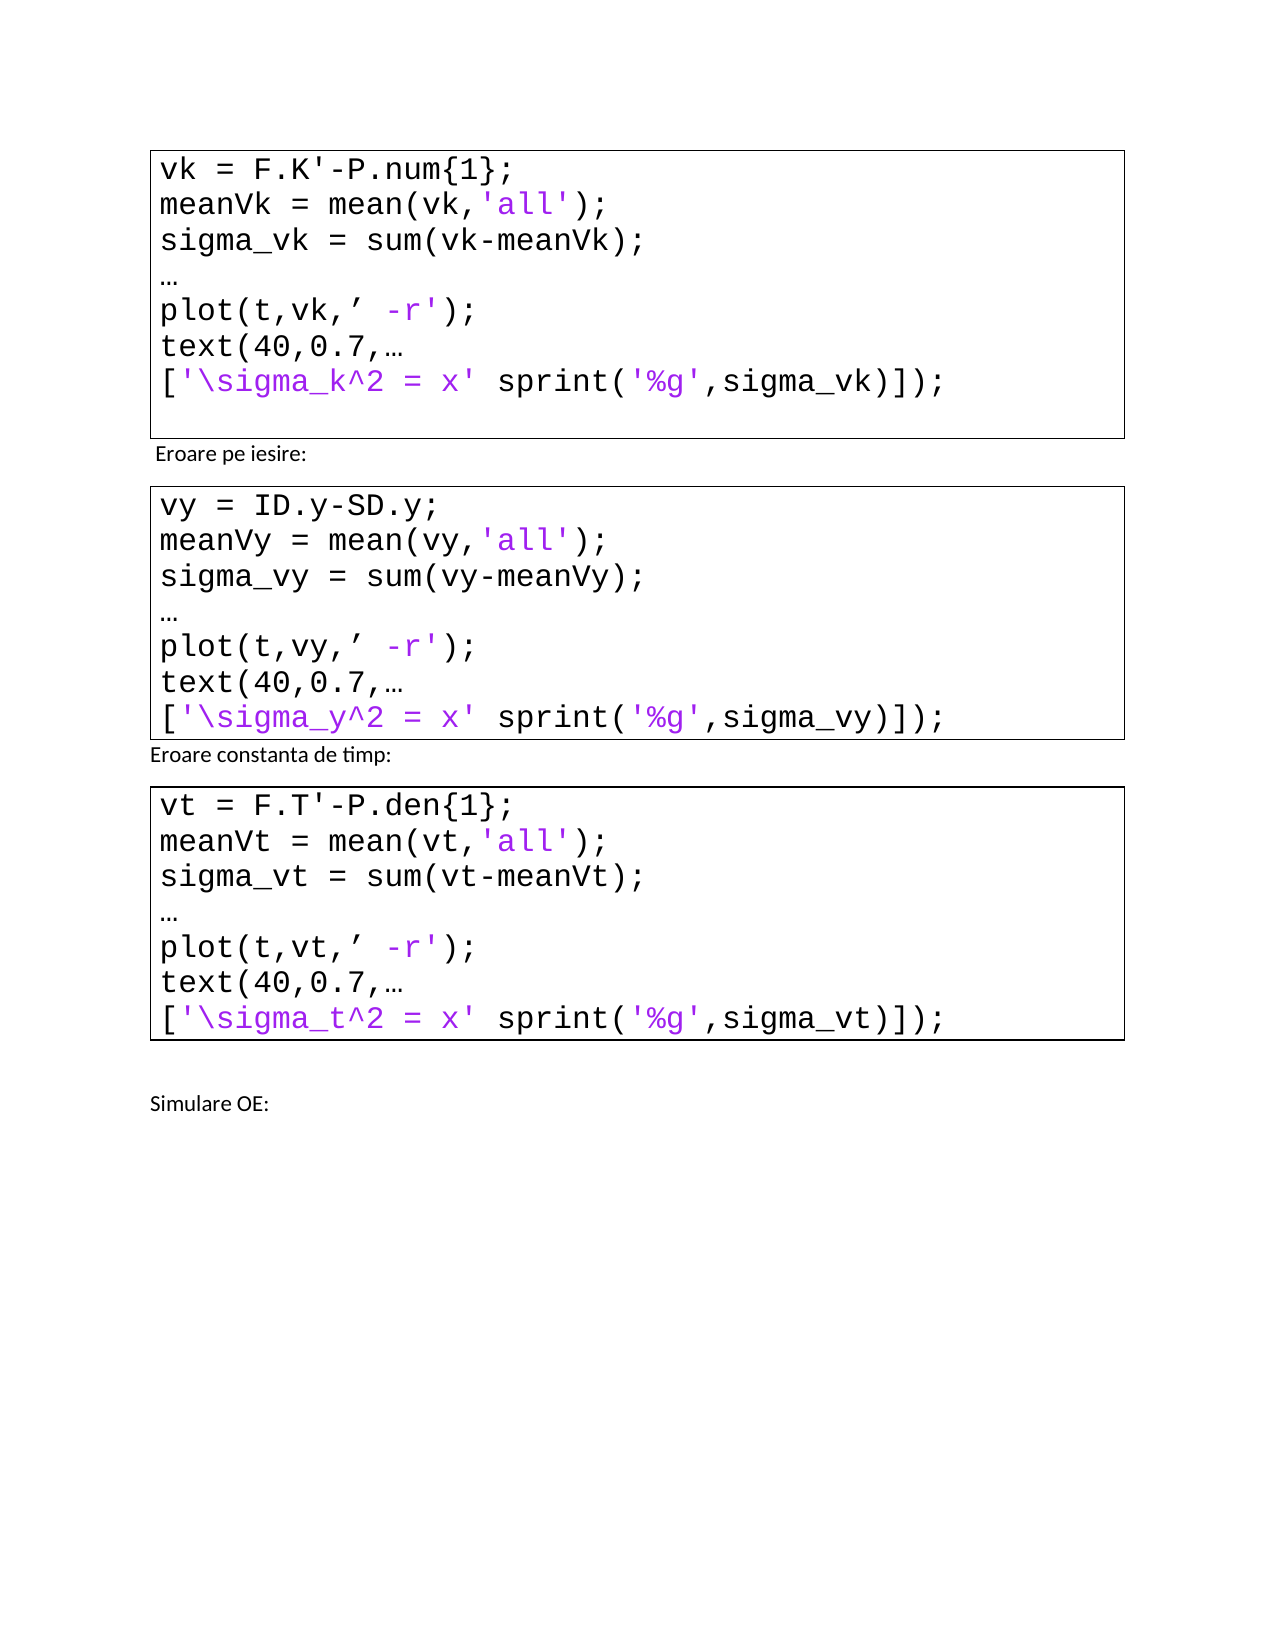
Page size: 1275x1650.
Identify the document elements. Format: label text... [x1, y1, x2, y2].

text ['\sigma_k^2 = x' sprint('%g',sigma_vk)]); [151, 362, 1124, 401]
text ['\sigma_y^2 = x' sprint('%g',sigma_vy)]); [151, 698, 1124, 739]
text Simulare OE: [150, 1089, 1125, 1118]
text text(40,0.7,… [151, 663, 1124, 698]
text text(40,0.7,… [151, 963, 1124, 999]
text text(40,0.7,… [151, 327, 1124, 362]
text plot(t,vy,’ -r'); [151, 628, 1124, 663]
text sigma_vt = sum(vt-meanVt); [151, 857, 1124, 893]
text meanVt = mean(vt,'all'); [151, 822, 1124, 857]
text vk = F.K'-P.num{1}; [151, 151, 1124, 185]
text vy = ID.y-SD.y; [151, 487, 1124, 521]
text meanVk = mean(vk,'all'); [151, 185, 1124, 221]
text … [151, 893, 1124, 928]
text sigma_vk = sum(vk-meanVk); [151, 221, 1124, 256]
text … [151, 256, 1124, 292]
text … [151, 592, 1124, 628]
text plot(t,vt,’ -r'); [151, 928, 1124, 963]
text Eroare pe iesire: [150, 439, 1125, 468]
text ['\sigma_t^2 = x' sprint('%g',sigma_vt)]); [151, 999, 1124, 1039]
text plot(t,vk,’ -r'); [151, 292, 1124, 327]
text vt = F.T'-P.den{1}; [151, 788, 1124, 822]
text Eroare constanta de timp: [150, 740, 1125, 768]
text meanVy = mean(vy,'all'); [151, 521, 1124, 557]
text sigma_vy = sum(vy-meanVy); [151, 557, 1124, 592]
